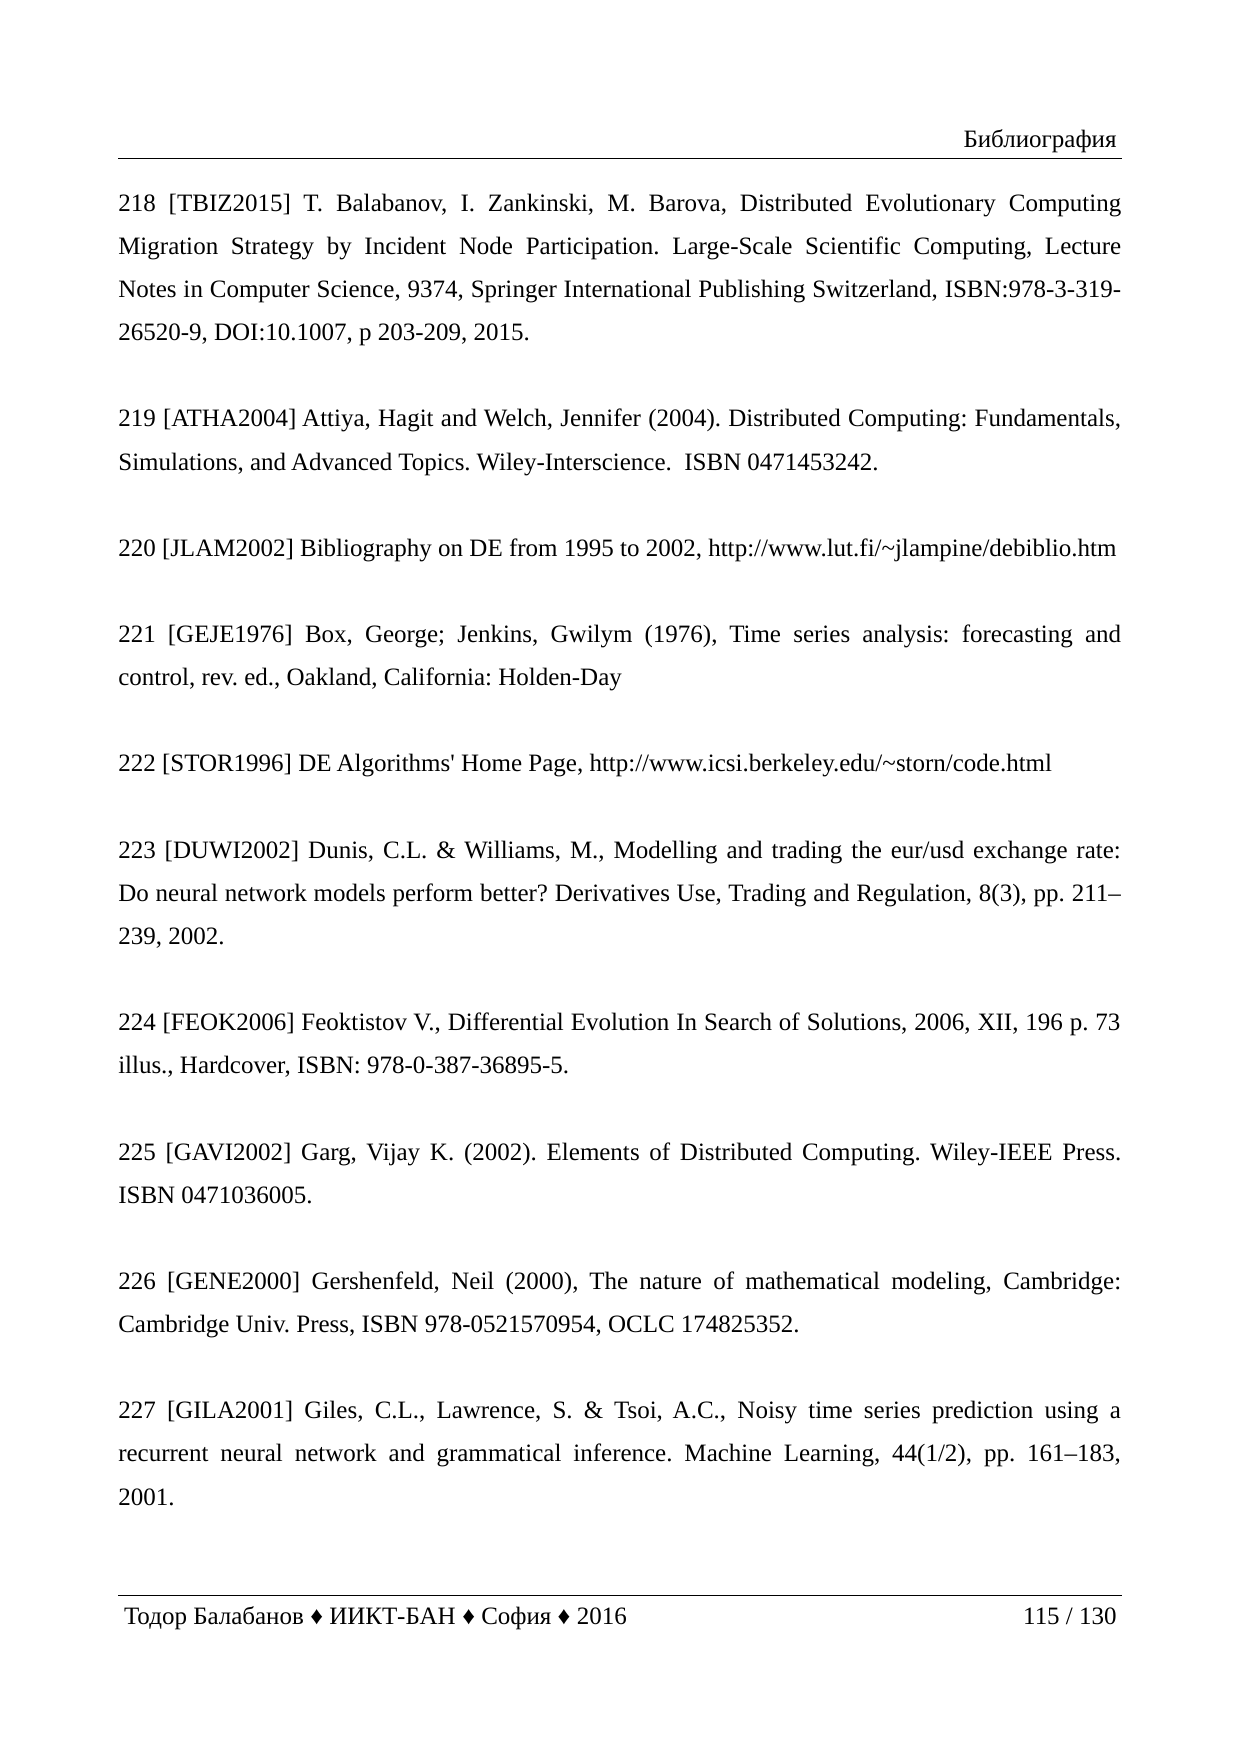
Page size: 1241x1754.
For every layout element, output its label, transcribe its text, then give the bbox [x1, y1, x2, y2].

text 223 [DUWI2002] Dunis, C.L. & Williams, M., Modelling and trading the eur/usd exchange rate: Do neural network models perform better? Derivatives Use, Trading and Regulation, 8(3), pp. 211–239, 2002. [118, 835, 1122, 950]
text 222 [STOR1996] DE Algorithms' Home Page, http://www.icsi.berkeley.edu/~storn/code.html [118, 748, 1122, 777]
text 224 [FEOK2006] Feoktistov V., Differential Evolution In Search of Solutions, 2006, XII, 196 p. 73 illus., Hardcover, ISBN: 978-0-387-36895-5. [118, 1007, 1122, 1079]
text 227 [GILA2001] Giles, C.L., Lawrence, S. & Tsoi, A.C., Noisy time series prediction using a recurrent neural network and grammatical inference. Machine Learning, 44(1/2), pp. 161–183, 2001. [118, 1395, 1122, 1510]
text 225 [GAVI2002] Garg, Vijay K. (2002). Elements of Distributed Computing. Wiley-IEEE Press. ISBN 0471036005. [118, 1137, 1122, 1208]
text 221 [GEJE1976] Box, George; Jenkins, Gwilym (1976), Time series analysis: forecasting and control, rev. ed., Oakland, California: Holden-Day [118, 619, 1122, 691]
text 226 [GENE2000] Gershenfeld, Neil (2000), The nature of mathematical modeling, Cambridge: Cambridge Univ. Press, ISBN 978-0521570954, OCLC 174825352. [118, 1266, 1122, 1338]
text 218 [TBIZ2015] T. Balabanov, I. Zankinski, M. Barova, Distributed Evolutionary Computing Migration Strategy by Incident Node Participation. Large-Scale Scientific Computing, Lecture Notes in Computer Science, 9374, Springer International Publishing Switzerland, ISBN:978-3-319-26520-9, DOI:10.1007, p 203-209, 2015. [118, 188, 1122, 346]
text 220 [JLAM2002] Bibliography on DE from 1995 to 2002, http://www.lut.fi/~jlampine/debiblio.htm [118, 533, 1122, 562]
text 219 [ATHA2004] Attiya, Hagit and Welch, Jennifer (2004). Distributed Computing: Fundamentals, Simulations, and Advanced Topics. Wiley-Interscience. ISBN 0471453242. [118, 403, 1122, 475]
